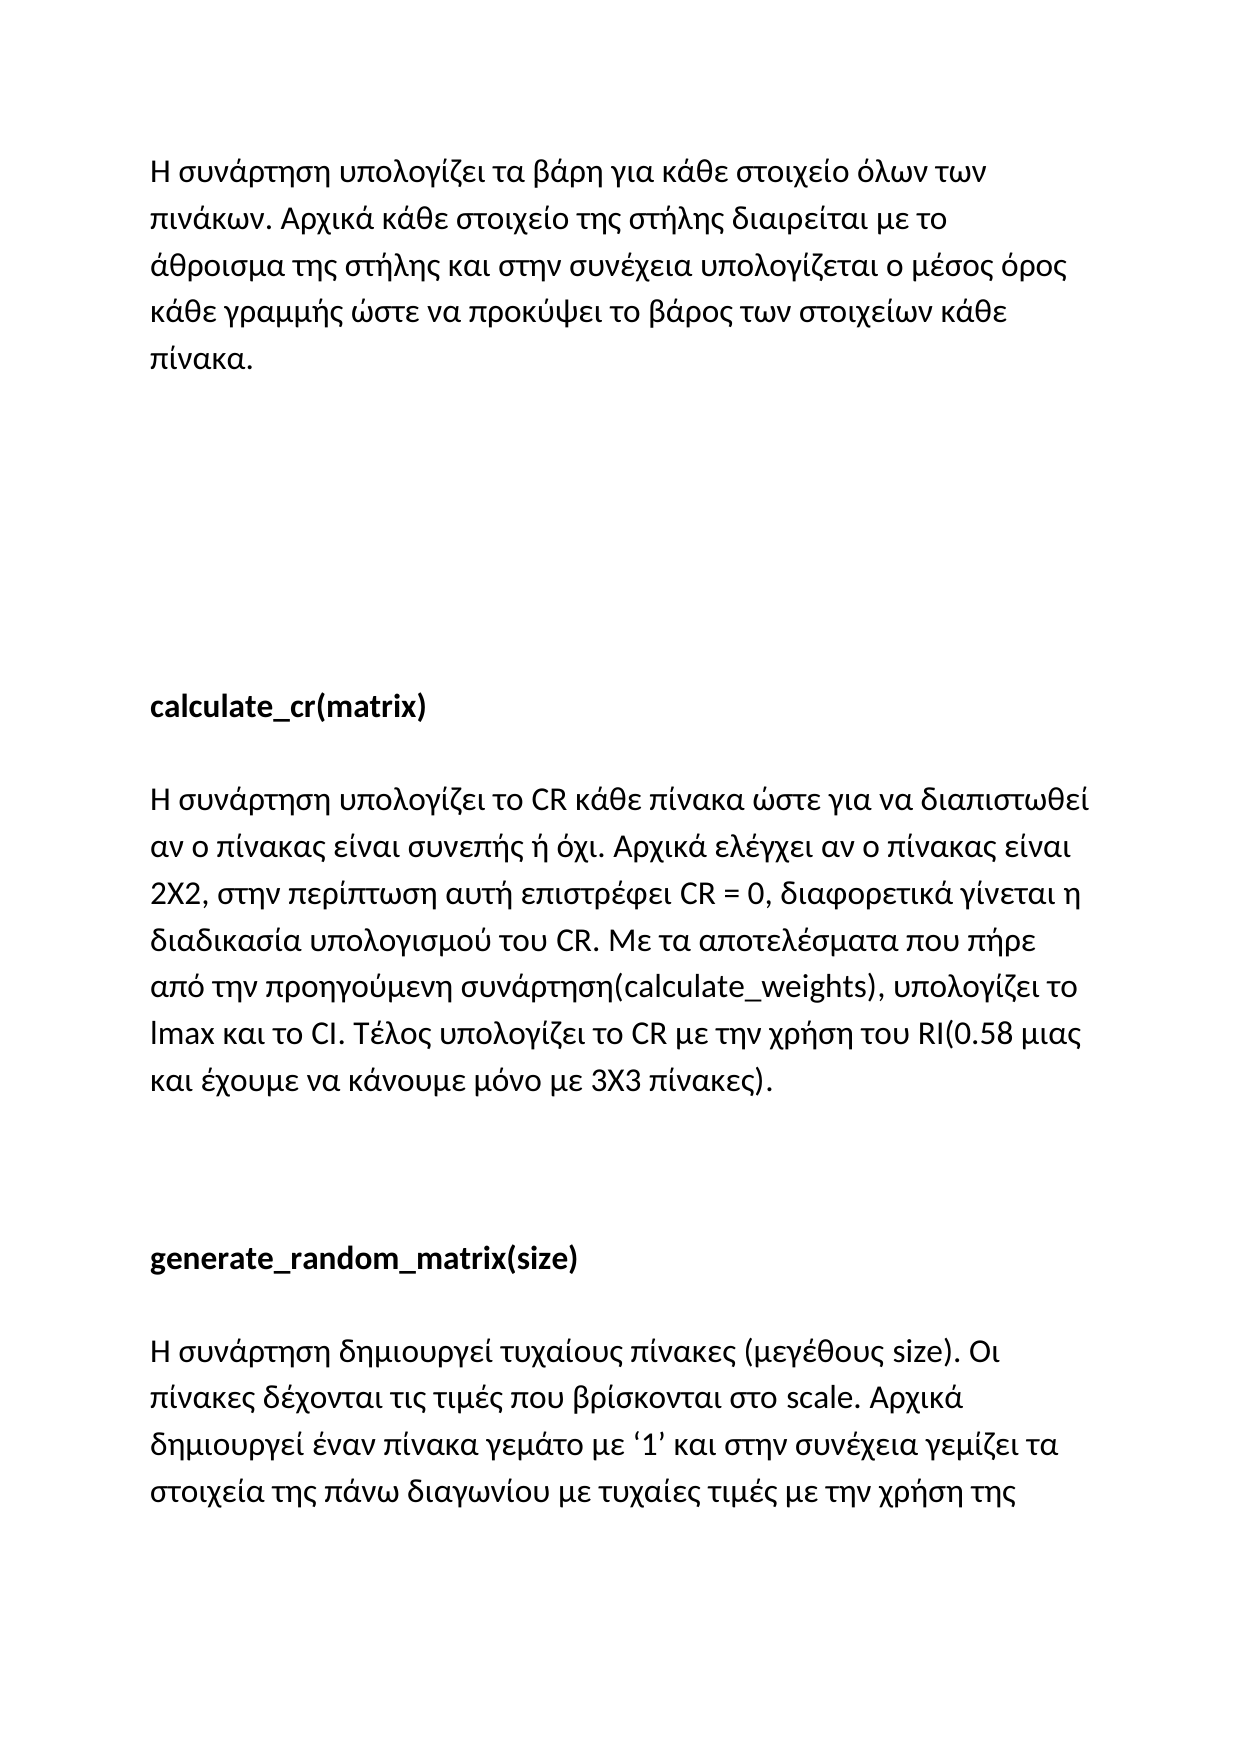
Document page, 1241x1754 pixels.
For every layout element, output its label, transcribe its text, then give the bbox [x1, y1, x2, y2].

text calculate_cr(matrix) [150, 686, 1090, 726]
text generate_random_matrix(size) [150, 1237, 1090, 1278]
text Η συνάρτηση υπολογίζει τα βάρη για κάθε στοιχείο όλων των πινάκων. Αρχικά κάθε στοιχείο της στήλης διαιρείται με το άθροισμα της στήλης και στην συνέχεια υπολογίζεται ο μέσος όρος κάθε γραμμής ώστε να προκύψει το βάρος των στοιχείων κάθε πίνακα. [150, 150, 1090, 378]
text Η συνάρτηση υπολογίζει το CR κάθε πίνακα ώστε για να διαπιστωθεί αν ο πίνακας είναι συνεπής ή όχι. Αρχικά ελέγχει αν ο πίνακας είναι 2Χ2, στην περίπτωση αυτή επιστρέφει CR = 0, διαφορετικά γίνεται η διαδικασία υπολογισμού του CR. Με τα αποτελέσματα που πήρε από την προηγούμενη συνάρτηση(calculate_weights), υπολογίζει το lmax και το CI. Τέλος υπολογίζει το CR με την χρήση του RI(0.58 μιας και έχουμε να κάνουμε μόνο με 3Χ3 πίνακες). [150, 778, 1090, 1100]
text Η συνάρτηση δημιουργεί τυχαίους πίνακες (μεγέθους size). Οι πίνακες δέχονται τις τιμές που βρίσκονται στο scale. Αρχικά δημιουργεί έναν πίνακα γεμάτο με ‘1’ και στην συνέχεια γεμίζει τα στοιχεία της πάνω διαγωνίου με τυχαίες τιμές με την χρήση της [150, 1330, 1090, 1511]
